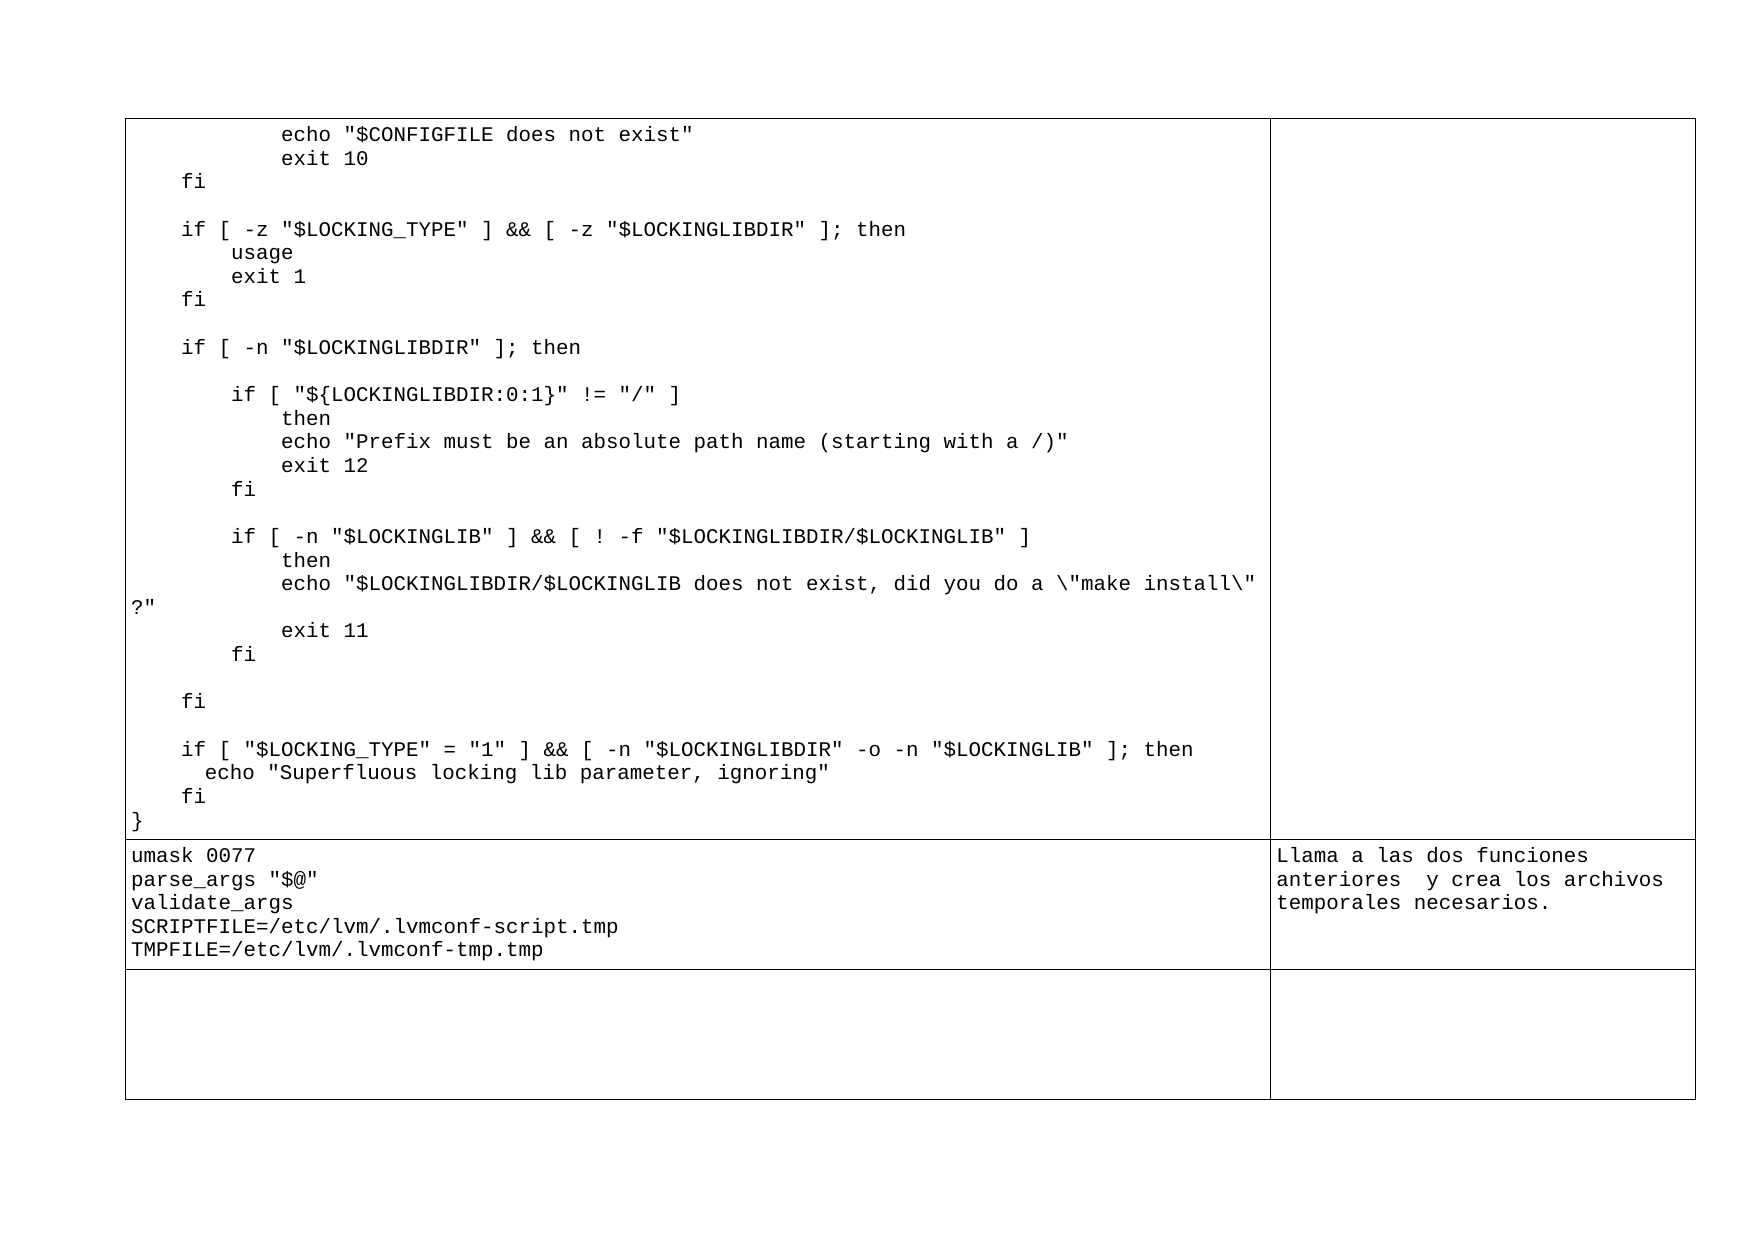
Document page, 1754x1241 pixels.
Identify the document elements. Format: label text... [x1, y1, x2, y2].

table_cell [1271, 119, 1695, 839]
table_cell umask 0077 parse_args "$@" validate_args SCRIPTFILE=/etc/lvm/.lvmconf-script.tmp TMPFILE=/etc/lvm/.lvmconf-tmp.tmp [126, 840, 1270, 969]
table_cell echo "$CONFIGFILE does not exist" exit 10 fi if [ -z "$LOCKING_TYPE" ] && [ -z "$LOCKINGLIBDIR" ]; then usage exit 1 fi if [ -n "$LOCKINGLIBDIR" ]; then if [ "${LOCKINGLIBDIR:0:1}" != "/" ] then echo "Prefix must be an absolute path name (starting with a /)" exit 12 fi if [ -n "$LOCKINGLIB" ] && [ ! -f "$LOCKINGLIBDIR/$LOCKINGLIB" ] then echo "$LOCKINGLIBDIR/$LOCKINGLIB does not exist, did you do a \"make install\" ?" exit 11 fi fi if [ "$LOCKING_TYPE" = "1" ] && [ -n "$LOCKINGLIBDIR" -o -n "$LOCKINGLIB" ]; then echo "Superfluous locking lib parameter, ignoring" fi } [126, 119, 1270, 839]
table_cell [1271, 970, 1695, 1099]
table_cell [126, 970, 1270, 1099]
table_cell Llama a las dos funciones anteriores y crea los archivos temporales necesarios. [1271, 840, 1695, 969]
